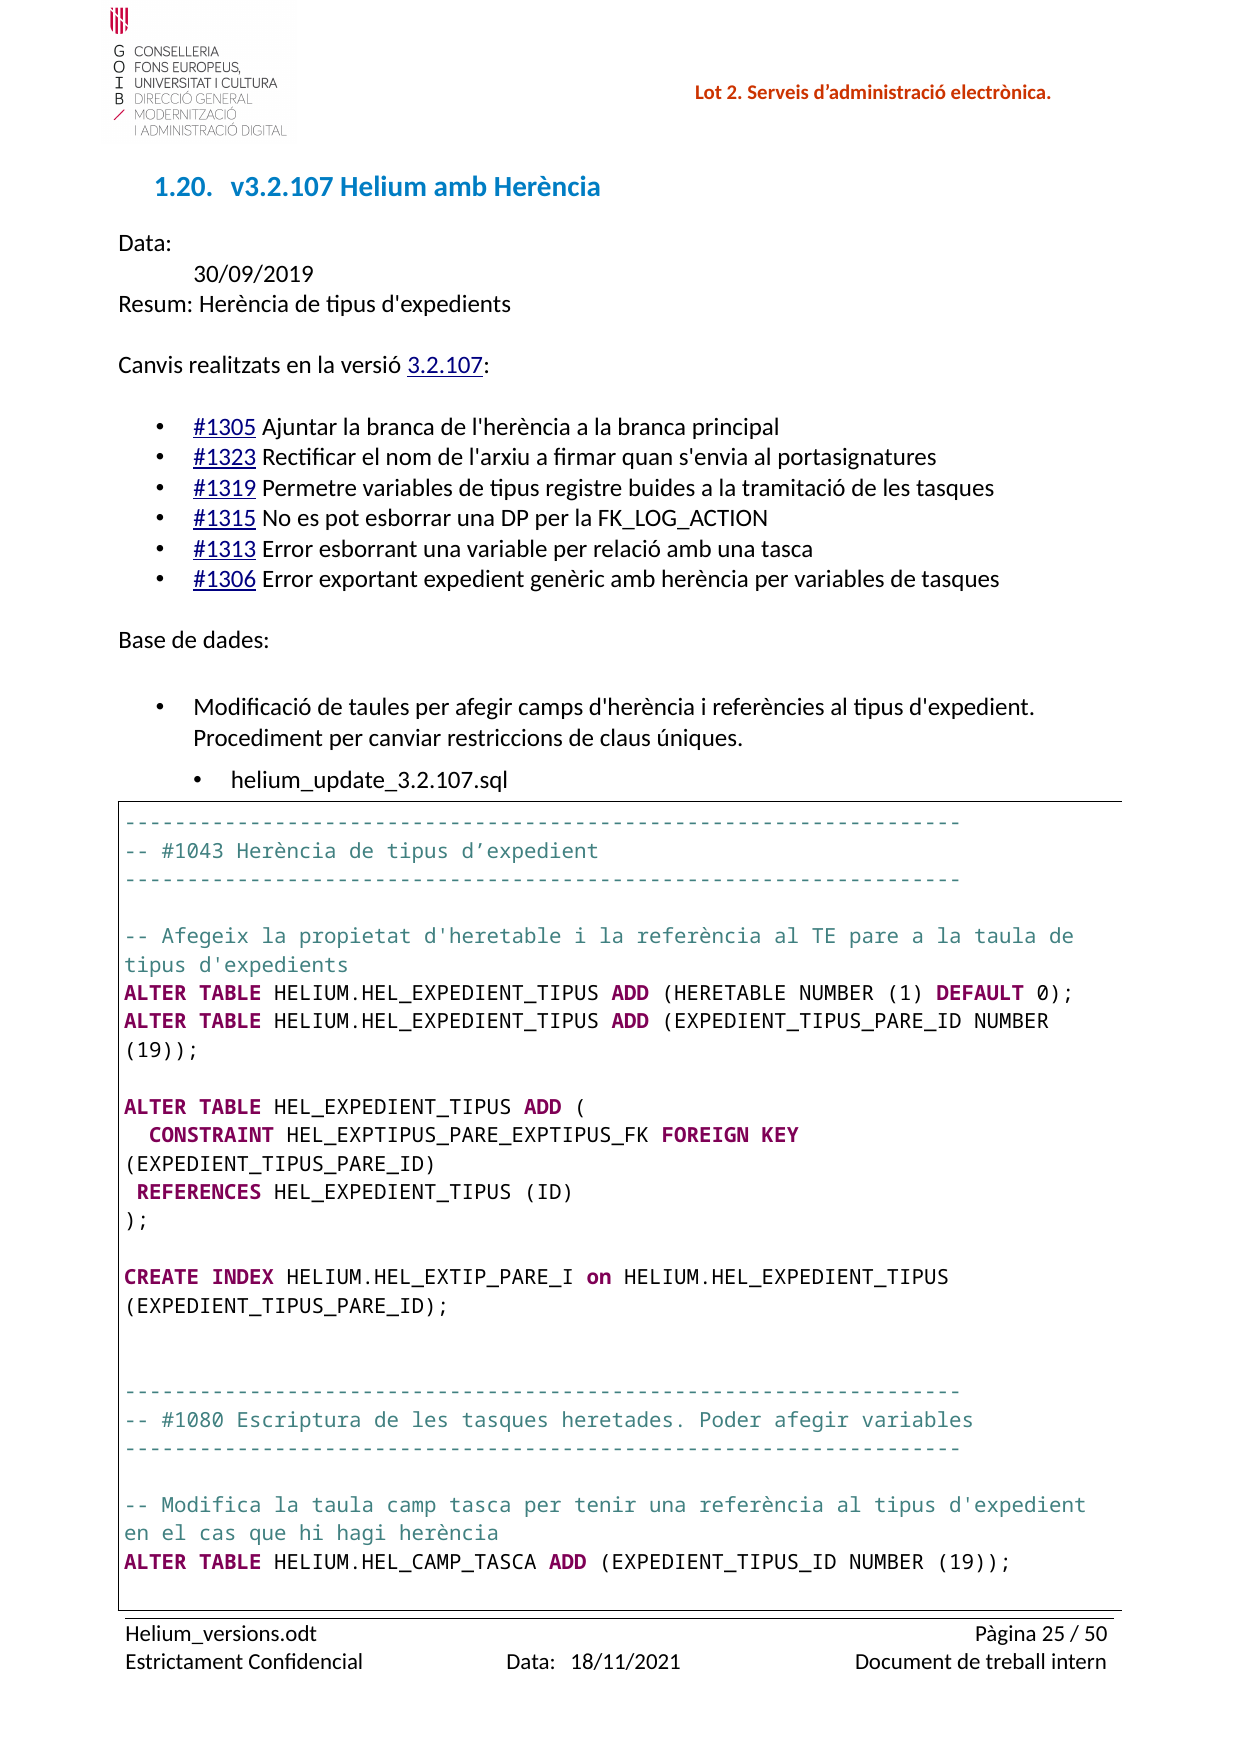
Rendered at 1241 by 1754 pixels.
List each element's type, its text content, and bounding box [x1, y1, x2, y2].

text Data: [118, 228, 1122, 258]
picture [100, 0, 297, 144]
list #1305 Ajuntar la branca de l'herència a la branca principal [156, 411, 1122, 441]
list #1319 Permetre variables de tipus registre buides a la tramitació de les tasques [156, 472, 1122, 502]
text Canvis realitzats en la versió 3.2.107: [118, 350, 1122, 380]
list Modificació de taules per afegir camps d'herència i referències al tipus d'expedient. Procediment per canviar restriccions de claus úniques. [156, 691, 1122, 752]
list helium_update_3.2.107.sql [193, 764, 1122, 795]
text Resum: Herència de tipus d'expedients [118, 289, 1122, 319]
text 30/09/2019 [118, 258, 1122, 289]
list #1323 Rectificar el nom de l'arxiu a firmar quan s'envia al portasignatures [156, 441, 1122, 472]
subtitle v3.2.107 Helium amb Herència [153, 168, 1122, 204]
list #1313 Error esborrant una variable per relació amb una tasca [156, 533, 1122, 563]
text Base de dades: [118, 624, 1122, 655]
list #1315 No es pot esborrar una DP per la FK_LOG_ACTION [156, 502, 1122, 533]
list #1306 Error exportant expedient genèric amb herència per variables de tasques [156, 563, 1122, 594]
table_header ------------------------------------------------------------------- -- #1043 Herència de tipus d’expedient ------------------------------------------------------------------- -- Afegeix la propietat d'heretable i la referència al TE pare a la taula de tipus d'expedients ALTER TABLE HELIUM.HEL_EXPEDIENT_TIPUS ADD (HERETABLE NUMBER (1) DEFAULT 0); ALTER TABLE HELIUM.HEL_EXPEDIENT_TIPUS ADD (EXPEDIENT_TIPUS_PARE_ID NUMBER (19)); ALTER TABLE HEL_EXPEDIENT_TIPUS ADD ( CONSTRAINT HEL_EXPTIPUS_PARE_EXPTIPUS_FK FOREIGN KEY (EXPEDIENT_TIPUS_PARE_ID) REFERENCES HEL_EXPEDIENT_TIPUS (ID) ); CREATE INDEX HELIUM.HEL_EXTIP_PARE_I on HELIUM.HEL_EXPEDIENT_TIPUS (EXPEDIENT_TIPUS_PARE_ID); ------------------------------------------------------------------- -- #1080 Escriptura de les tasques heretades. Poder afegir variables ------------------------------------------------------------------- -- Modifica la taula camp tasca per tenir una referència al tipus d'expedient en el cas que hi hagi herència ALTER TABLE HELIUM.HEL_CAMP_TASCA ADD (EXPEDIENT_TIPUS_ID NUMBER (19)); [119, 802, 1122, 1609]
